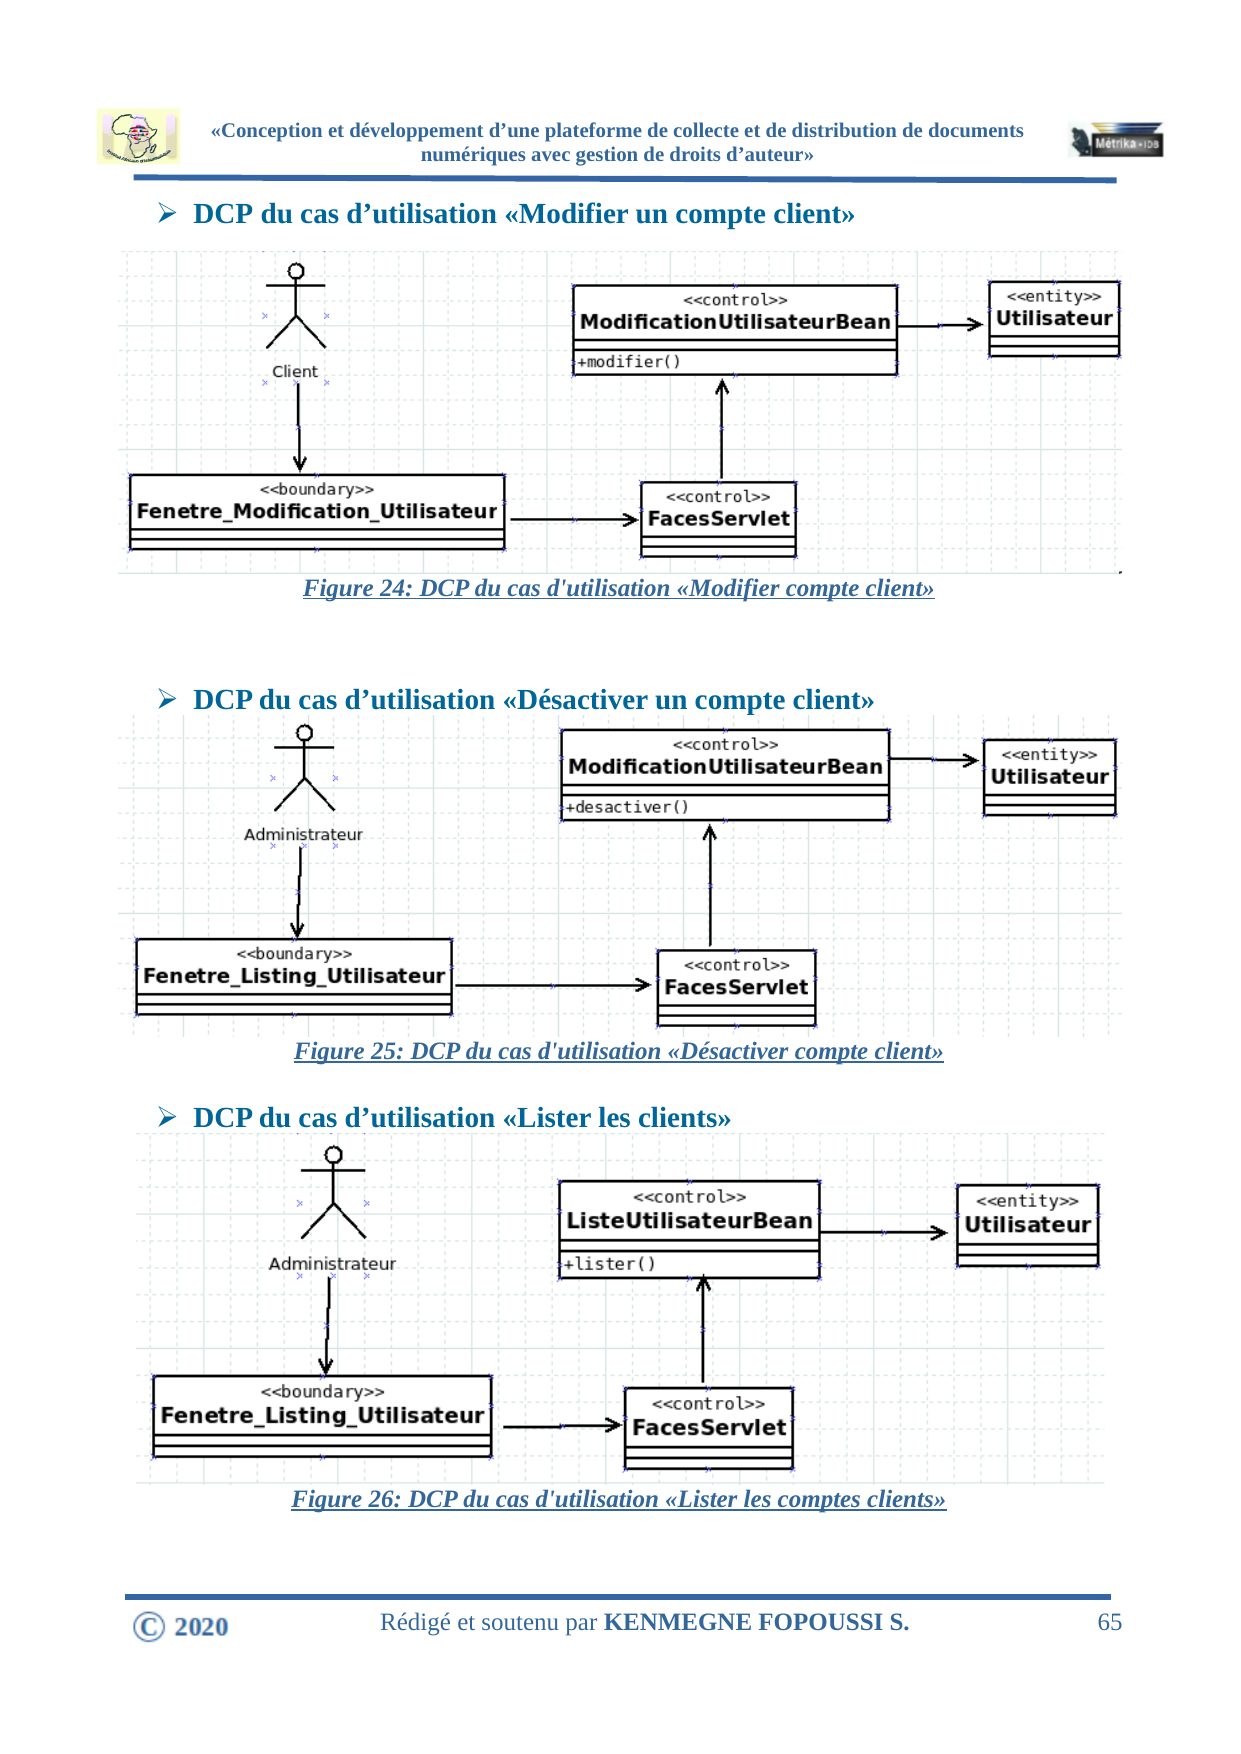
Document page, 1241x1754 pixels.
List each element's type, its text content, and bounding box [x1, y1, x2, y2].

picture [118, 714, 1123, 1037]
list DCP du cas d’utilisation «Désactiver un compte client» [156, 682, 1122, 715]
picture [118, 251, 1123, 574]
picture [1063, 116, 1168, 160]
list DCP du cas d’utilisation «Lister les clients» [156, 1100, 1122, 1134]
picture [158, 202, 174, 212]
text Figure 24: DCP du cas d'utilisation «Modifier compte client» [118, 574, 1122, 602]
text Figure 26: DCP du cas d'utilisation «Lister les comptes clients» [136, 1485, 1104, 1513]
picture [158, 1106, 174, 1116]
picture [95, 107, 182, 166]
picture [126, 1604, 231, 1647]
picture [158, 688, 174, 698]
list DCP du cas d’utilisation «Modifier un compte client» [156, 196, 1122, 229]
text Figure 25: DCP du cas d'utilisation «Désactiver compte client» [118, 1037, 1122, 1065]
picture [135, 1133, 1105, 1485]
